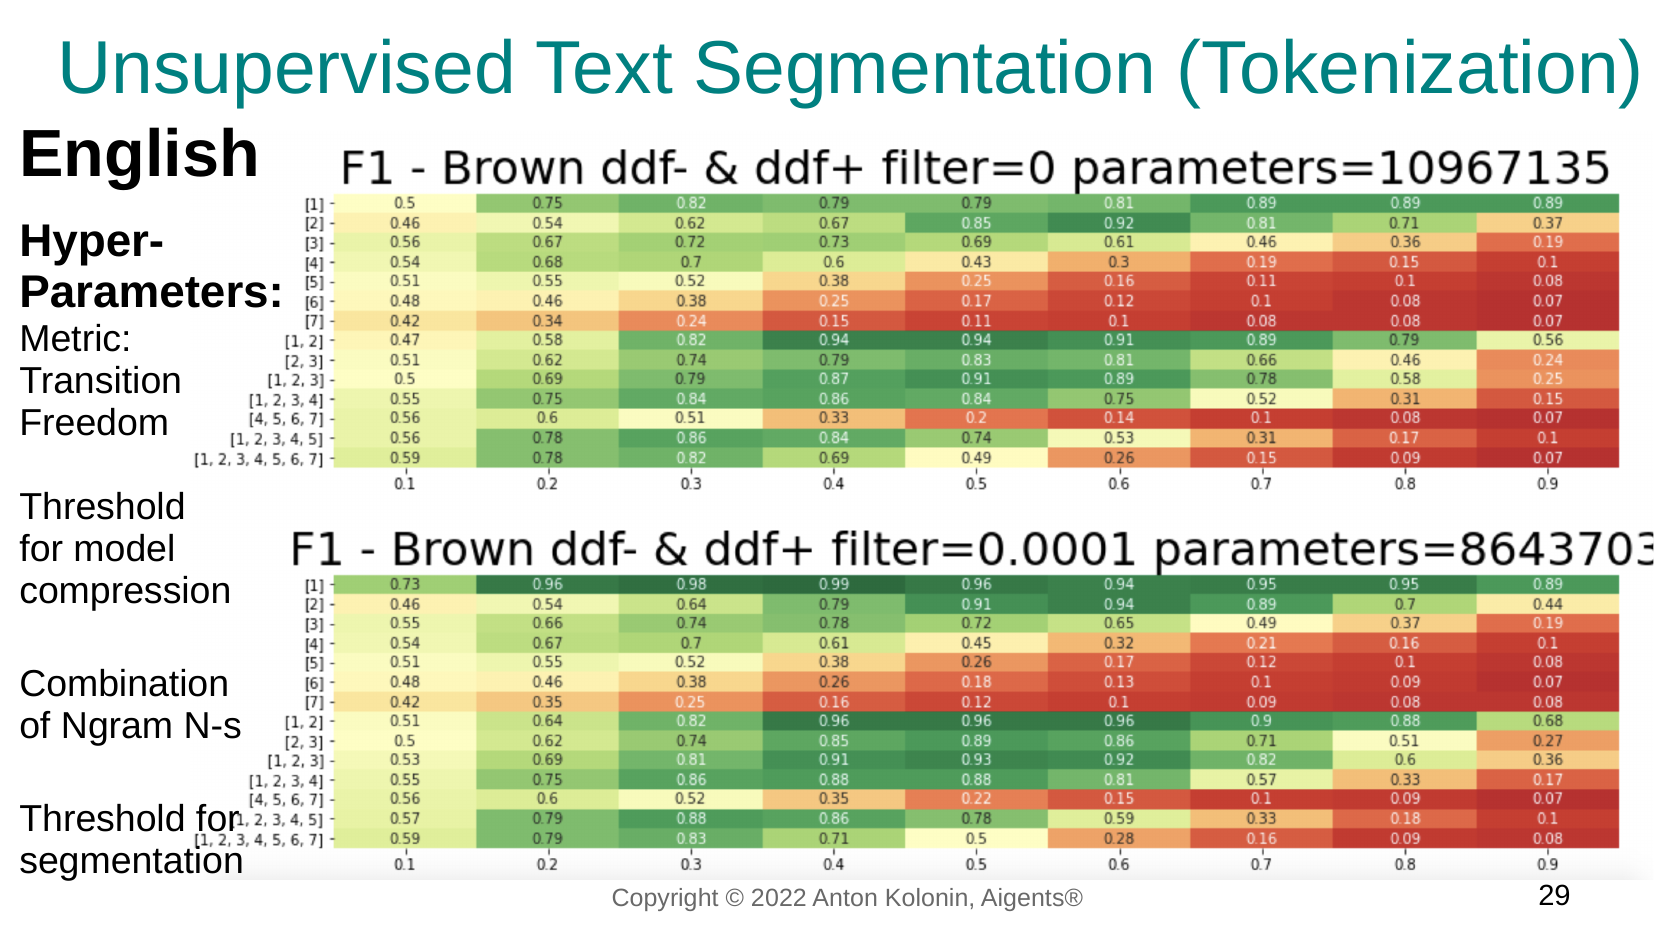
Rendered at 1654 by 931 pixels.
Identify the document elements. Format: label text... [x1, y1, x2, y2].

text_box Unsupervised Text Segmentation (Tokenization) [0, 0, 1653, 135]
text_box English Hyper- Parameters: Metric: Transition Freedom Threshold for model compression Combination of Ngram N-s Threshold for segmentation [4, 109, 299, 899]
picture [299, 131, 1654, 880]
